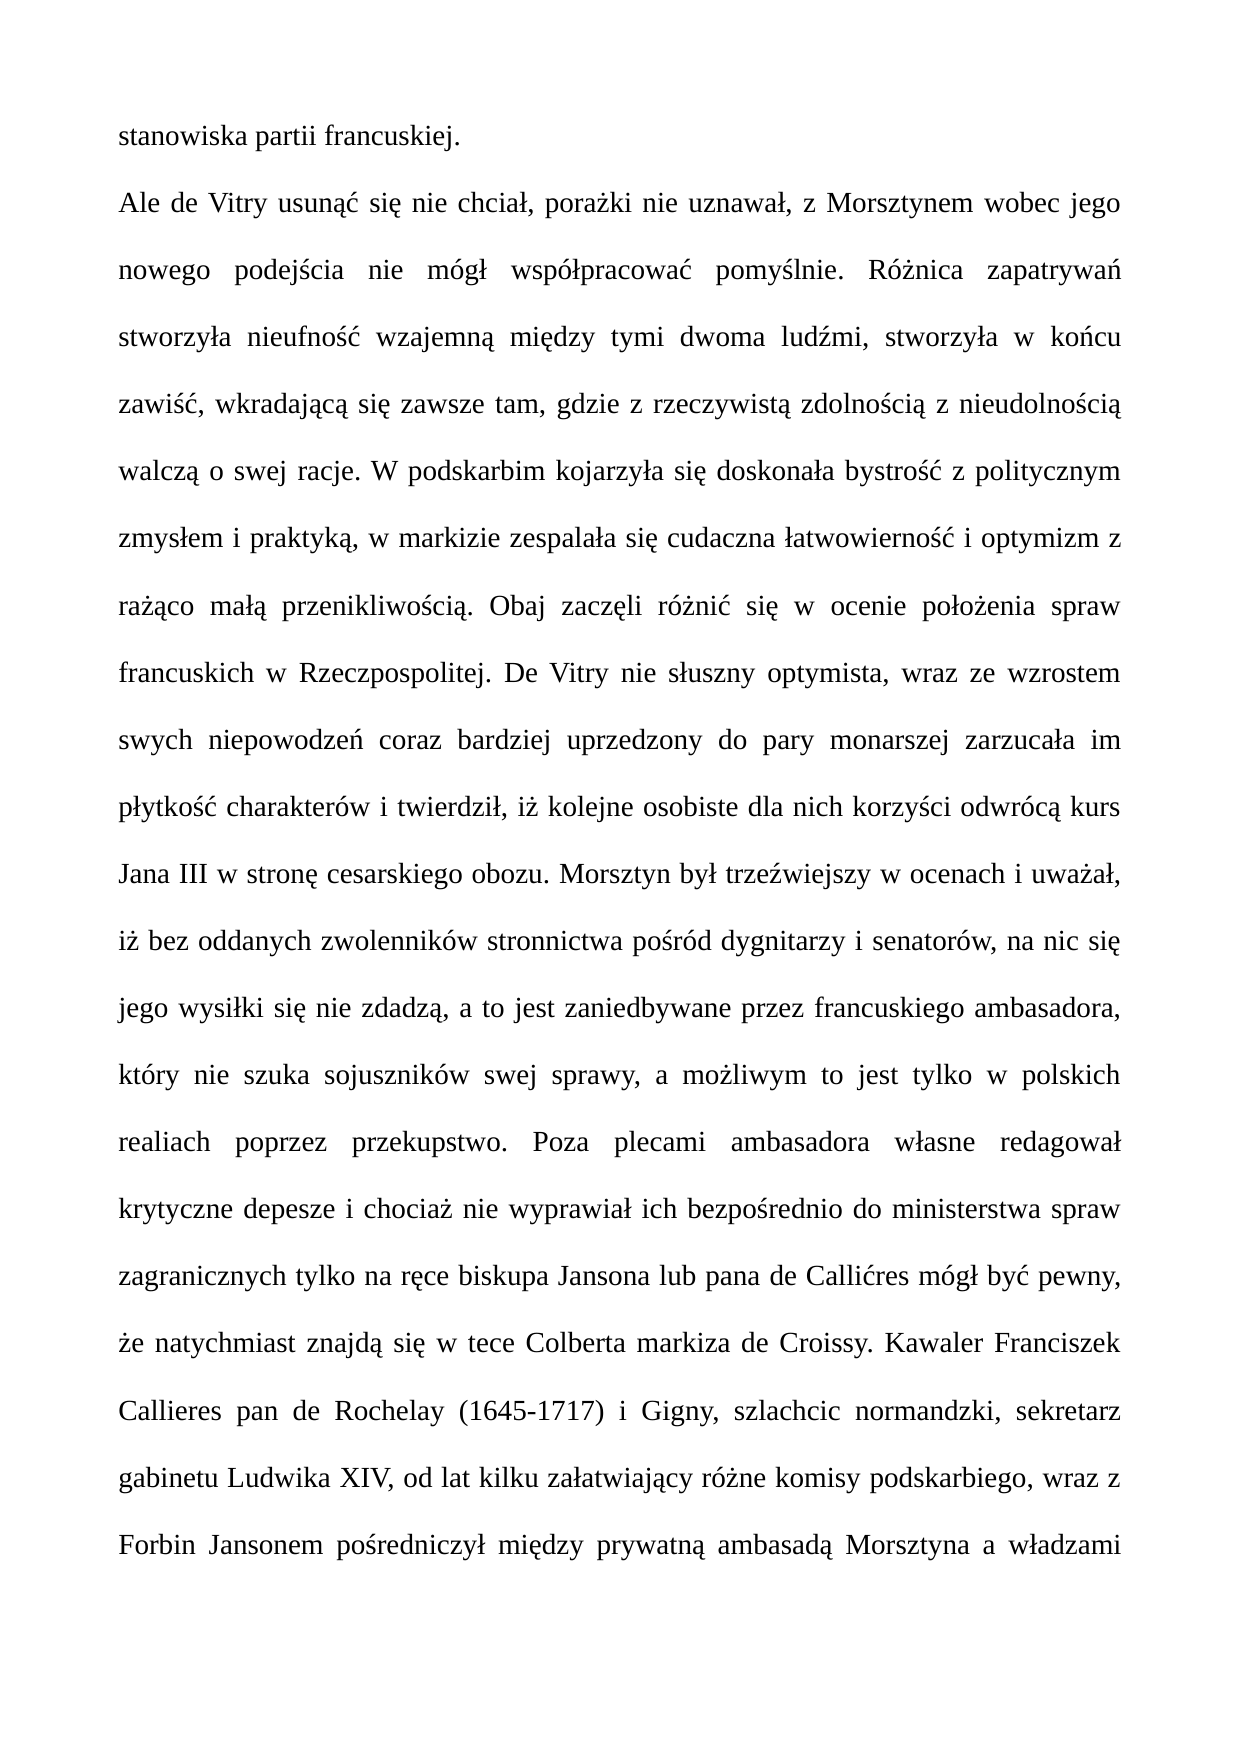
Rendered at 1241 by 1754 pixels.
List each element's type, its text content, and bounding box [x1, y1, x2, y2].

text stanowiska partii francuskiej. [118, 118, 1122, 152]
text Ale de Vitry usunąć się nie chciał, porażki nie uznawał, z Morsztynem wobec jego nowego podejścia nie mógł współpracować pomyślnie. Różnica zapatrywań stworzyła nieufność wzajemną między tymi dwoma ludźmi, stworzyła w końcu zawiść, wkradającą się zawsze tam, gdzie z rzeczywistą zdolnością z nieudolnością walczą o swej racje. W podskarbim kojarzyła się doskonała bystrość z politycznym zmysłem i praktyką, w markizie zespalała się cudaczna łatwowierność i optymizm z rażąco małą przenikliwością. Obaj zaczęli różnić się w ocenie położenia spraw francuskich w Rzeczpospolitej. De Vitry nie słuszny optymista, wraz ze wzrostem swych niepowodzeń coraz bardziej uprzedzony do pary monarszej zarzucała im płytkość charakterów i twierdził, iż kolejne osobiste dla nich korzyści odwrócą kurs Jana III w stronę cesarskiego obozu. Morsztyn był trzeźwiejszy w ocenach i uważał, iż bez oddanych zwolenników stronnictwa pośród dygnitarzy i senatorów, na nic się jego wysiłki się nie zdadzą, a to jest zaniedbywane przez francuskiego ambasadora, który nie szuka sojuszników swej sprawy, a możliwym to jest tylko w polskich realiach poprzez przekupstwo. Poza plecami ambasadora własne redagował krytyczne depesze i chociaż nie wyprawiał ich bezpośrednio do ministerstwa spraw zagranicznych tylko na ręce biskupa Jansona lub pana de Callićres mógł być pewny, że natychmiast znajdą się w tece Colberta markiza de Croissy. Kawaler Franciszek Callieres pan de Rochelay (1645-1717) i Gigny, szlachcic normandzki, sekretarz gabinetu Ludwika XIV, od lat kilku załatwiający różne komisy podskarbiego, wraz z Forbin Jansonem pośredniczył między prywatną ambasadą Morsztyna a władzami [118, 185, 1122, 1560]
